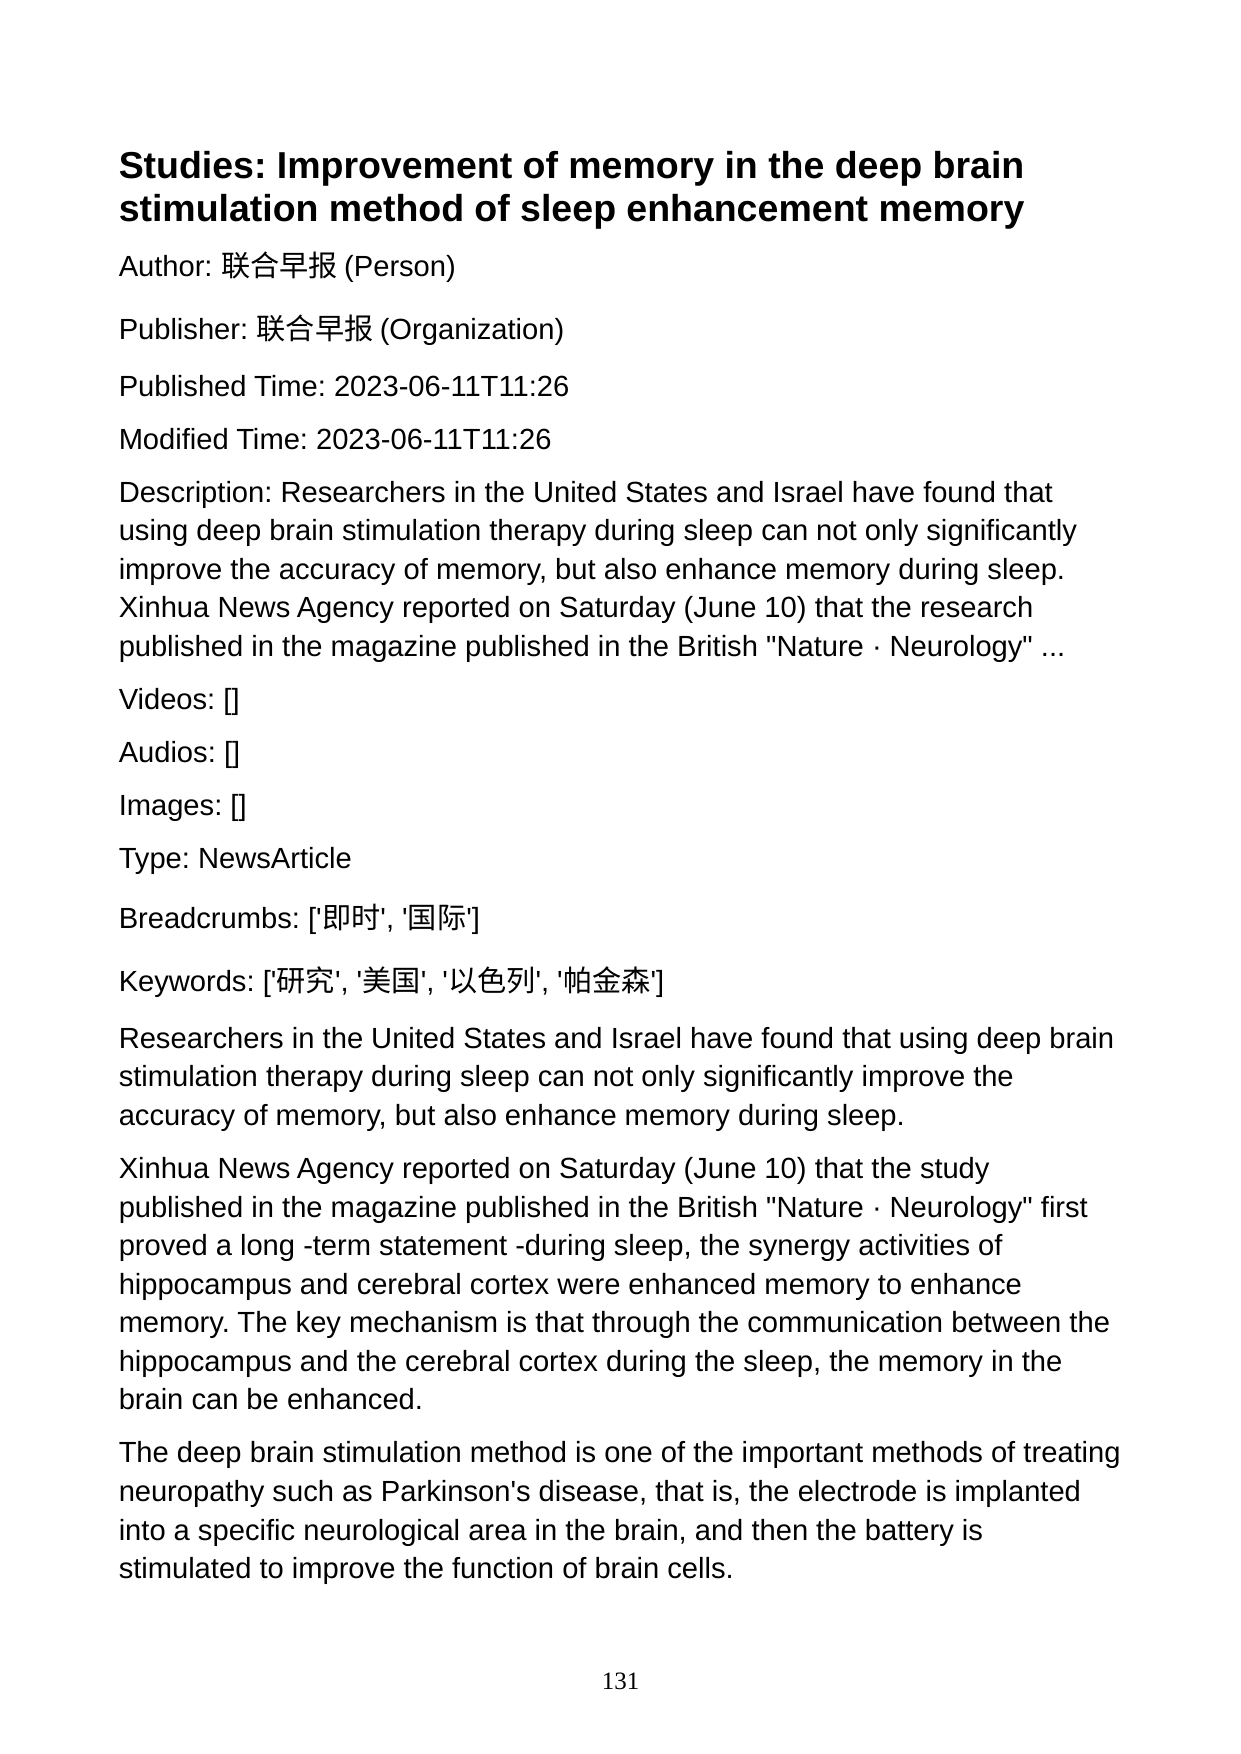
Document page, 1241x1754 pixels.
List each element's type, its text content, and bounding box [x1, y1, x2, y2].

text Author: 联合早报 (Person) [118, 242, 1122, 284]
text Published Time: 2023-06-11T11:26 [118, 368, 1122, 402]
text The deep brain stimulation method is one of the important methods of treating neuropathy such as Parkinson's disease, that is, the electrode is implanted into a specific neurological area in the brain, and then the battery is stimulated to improve the function of brain cells. [118, 1435, 1122, 1584]
text Xinhua News Agency reported on Saturday (June 10) that the study published in the magazine published in the British "Nature · Neurology" first proved a long -term statement -during sleep, the synergy activities of hippocampus and cerebral cortex were enhanced memory to enhance memory. The key mechanism is that through the communication between the hippocampus and the cerebral cortex during the sleep, the memory in the brain can be enhanced. [118, 1151, 1122, 1416]
text Description: Researchers in the United States and Israel have found that using deep brain stimulation therapy during sleep can not only significantly improve the accuracy of memory, but also enhance memory during sleep. Xinhua News Agency reported on Saturday (June 10) that the research published in the magazine published in the British "Nature · Neurology" ... [118, 475, 1122, 662]
text Modified Time: 2023-06-11T11:26 [118, 422, 1122, 455]
text Breadcrumbs: ['即时', '国际'] [118, 894, 1122, 937]
text Type: NewsArticle [118, 841, 1122, 875]
text Keywords: ['研究', '美国', '以色列', '帕金森'] [118, 958, 1122, 1000]
text Publisher: 联合早报 (Organization) [118, 305, 1122, 348]
text Researchers in the United States and Israel have found that using deep brain stimulation therapy during sleep can not only significantly improve the accuracy of memory, but also enhance memory during sleep. [118, 1021, 1122, 1131]
text Audios: [] [118, 735, 1122, 769]
text Images: [] [118, 788, 1122, 822]
subtitle Studies: Improvement of memory in the deep brain stimulation method of sleep enhancement memory [118, 143, 1122, 230]
text Videos: [] [118, 682, 1122, 716]
